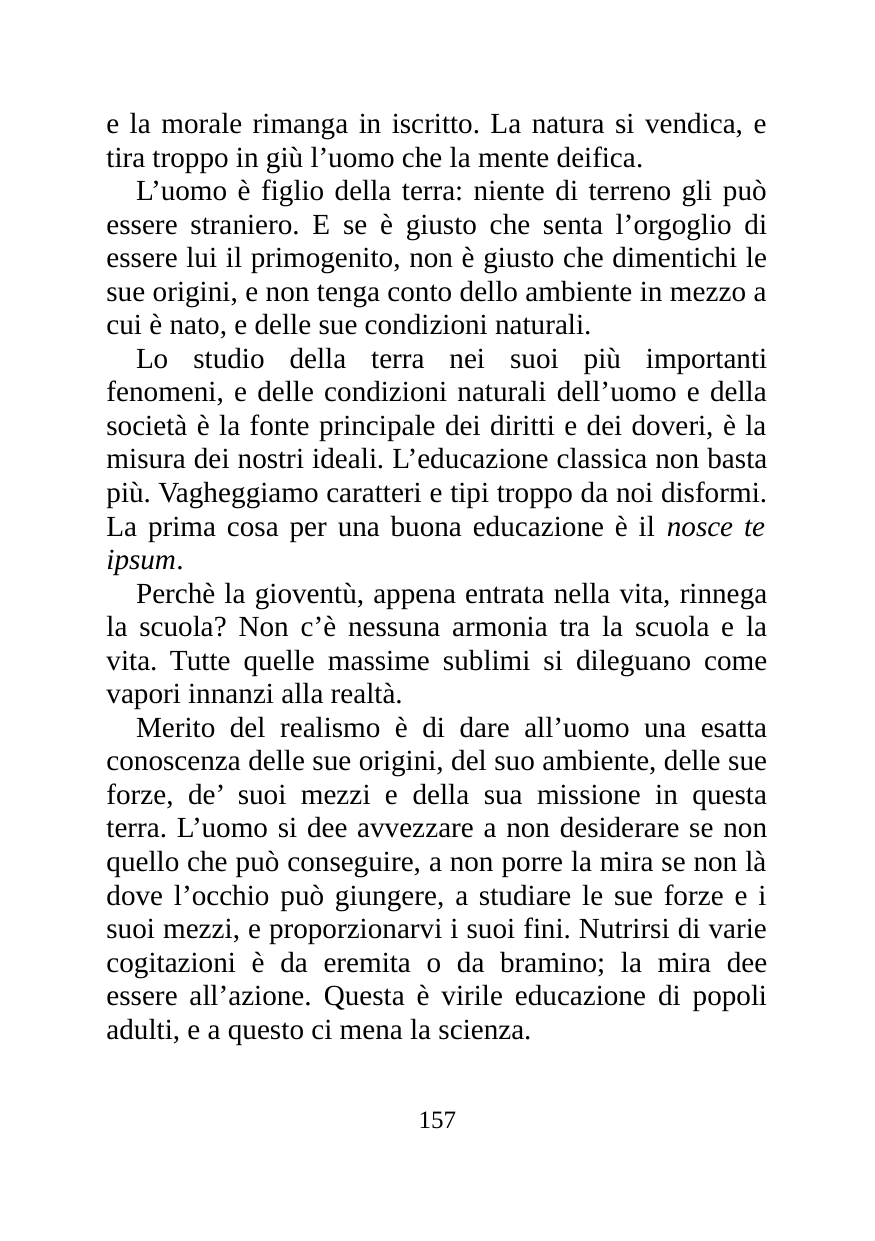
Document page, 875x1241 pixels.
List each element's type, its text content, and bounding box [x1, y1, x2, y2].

text Lo studio della terra nei suoi più importanti fenomeni, e delle condizioni naturali dell’uomo e della società è la fonte principale dei diritti e dei doveri, è la misura dei nostri ideali. L’educazione classica non basta più. Vagheggiamo caratteri e tipi troppo da noi disformi. La prima cosa per una buona educazione è il nosce te ipsum. [106, 341, 768, 576]
text Perchè la gioventù, appena entrata nella vita, rinnega la scuola? Non c’è nessuna armonia tra la scuola e la vita. Tutte quelle massime sublimi si dileguano come vapori innanzi alla realtà. [106, 576, 768, 710]
text e la morale rimanga in iscritto. La natura si vendica, e tira troppo in giù l’uomo che la mente deifica. [106, 106, 768, 173]
text L’uomo è figlio della terra: niente di terreno gli può essere straniero. E se è giusto che senta l’orgoglio di essere lui il primogenito, non è giusto che dimentichi le sue origini, e non tenga conto dello ambiente in mezzo a cui è nato, e delle sue condizioni naturali. [106, 173, 768, 341]
text Merito del realismo è di dare all’uomo una esatta conoscenza delle sue origini, del suo ambiente, delle sue forze, de’ suoi mezzi e della sua missione in questa terra. L’uomo si dee avvezzare a non desiderare se non quello che può conseguire, a non porre la mira se non là dove l’occhio può giungere, a studiare le sue forze e i suoi mezzi, e proporzionarvi i suoi fini. Nutrirsi di varie cogitazioni è da eremita o da bramino; la mira dee essere all’azione. Questa è virile educazione di popoli adulti, e a questo ci mena la scienza. [106, 710, 768, 1045]
